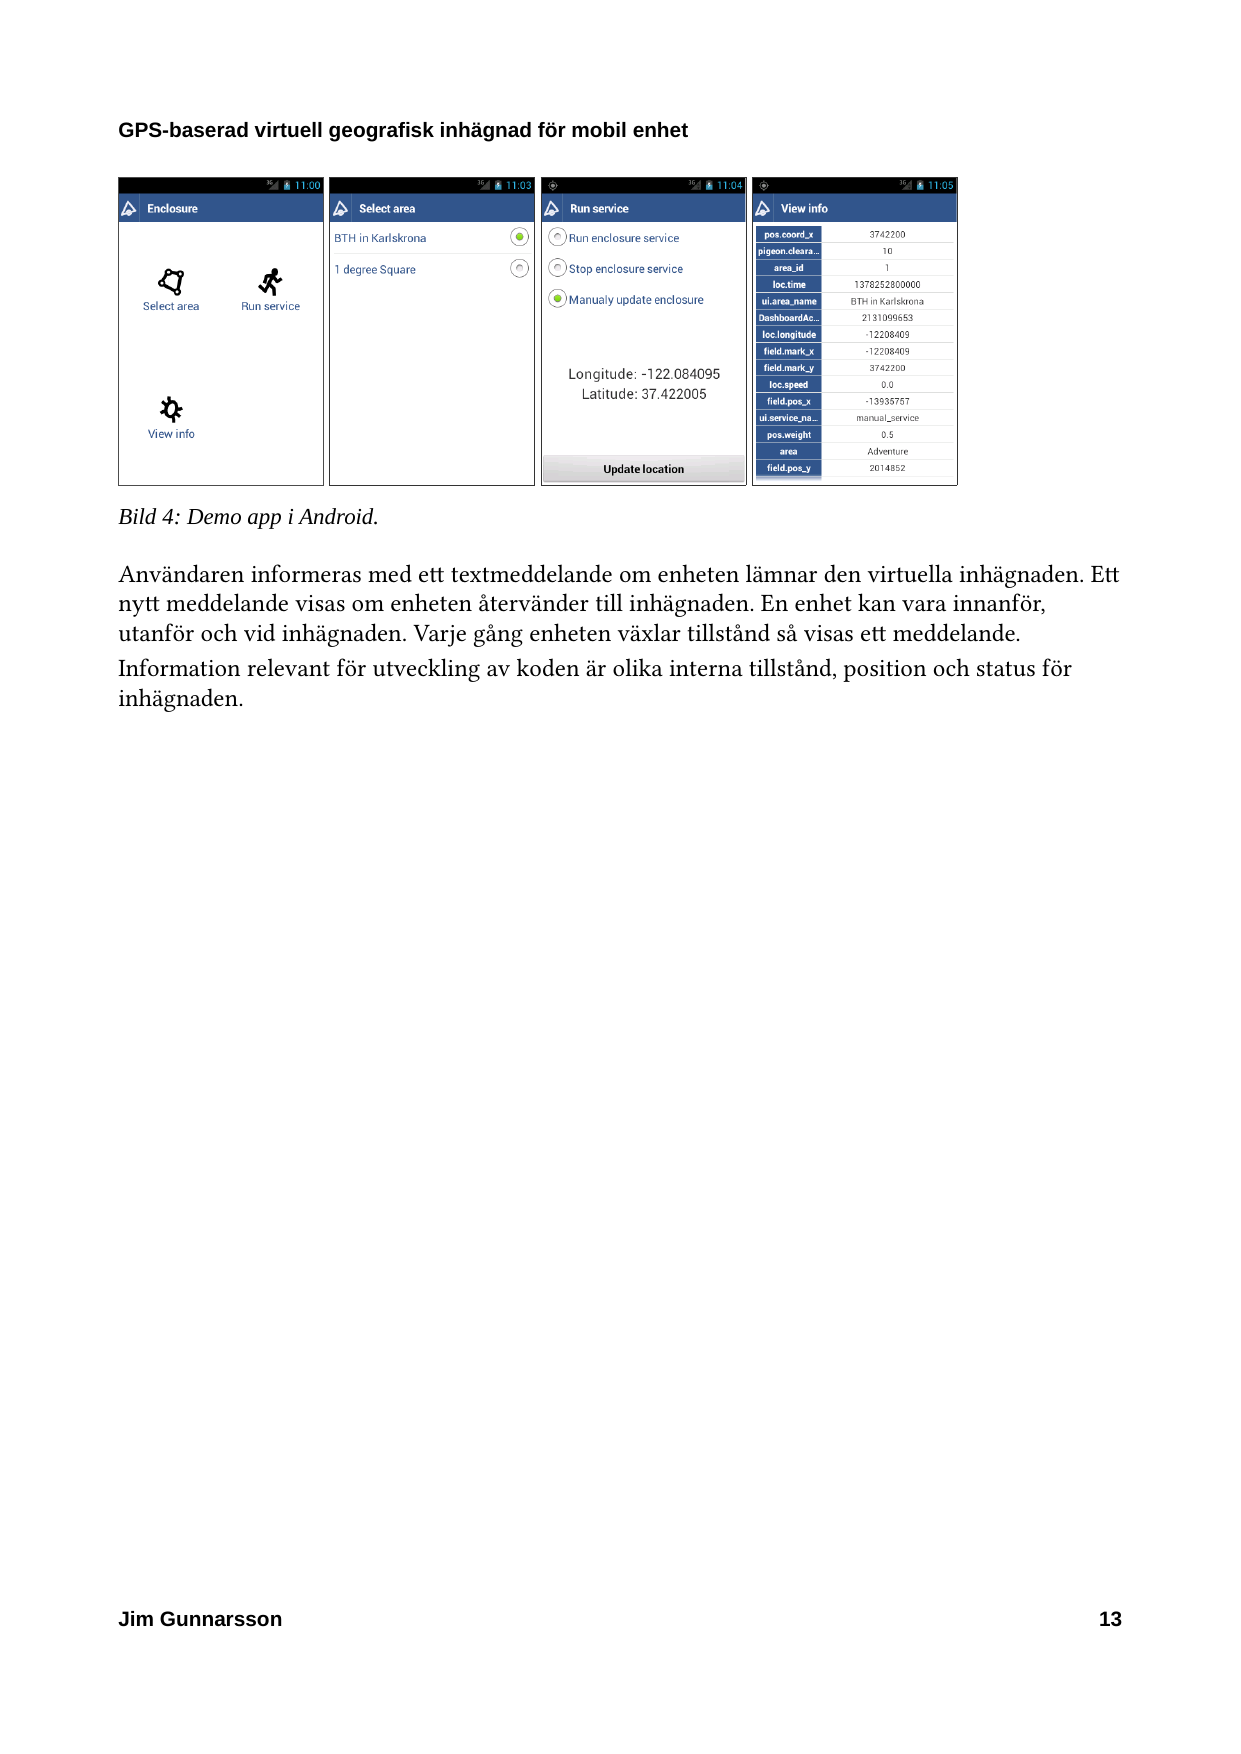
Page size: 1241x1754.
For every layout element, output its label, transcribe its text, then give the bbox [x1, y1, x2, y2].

text Bild 4: Demo app i Android. [118, 503, 1122, 529]
picture [330, 178, 534, 485]
picture [542, 178, 746, 485]
text Användaren informeras med ett textmeddelande om enheten lämnar den virtuella inhägnaden. Ett nytt meddelande visas om enheten återvänder till inhägnaden. En enhet kan vara innanför, utanför och vid inhägnaden. Varje gång enheten växlar tillstånd så visas ett meddelande. [118, 529, 1122, 647]
text [118, 177, 1122, 503]
picture [119, 178, 323, 485]
text Information relevant för utveckling av koden är olika interna tillstånd, position och status för inhägnaden. [118, 653, 1122, 712]
picture [753, 178, 957, 485]
